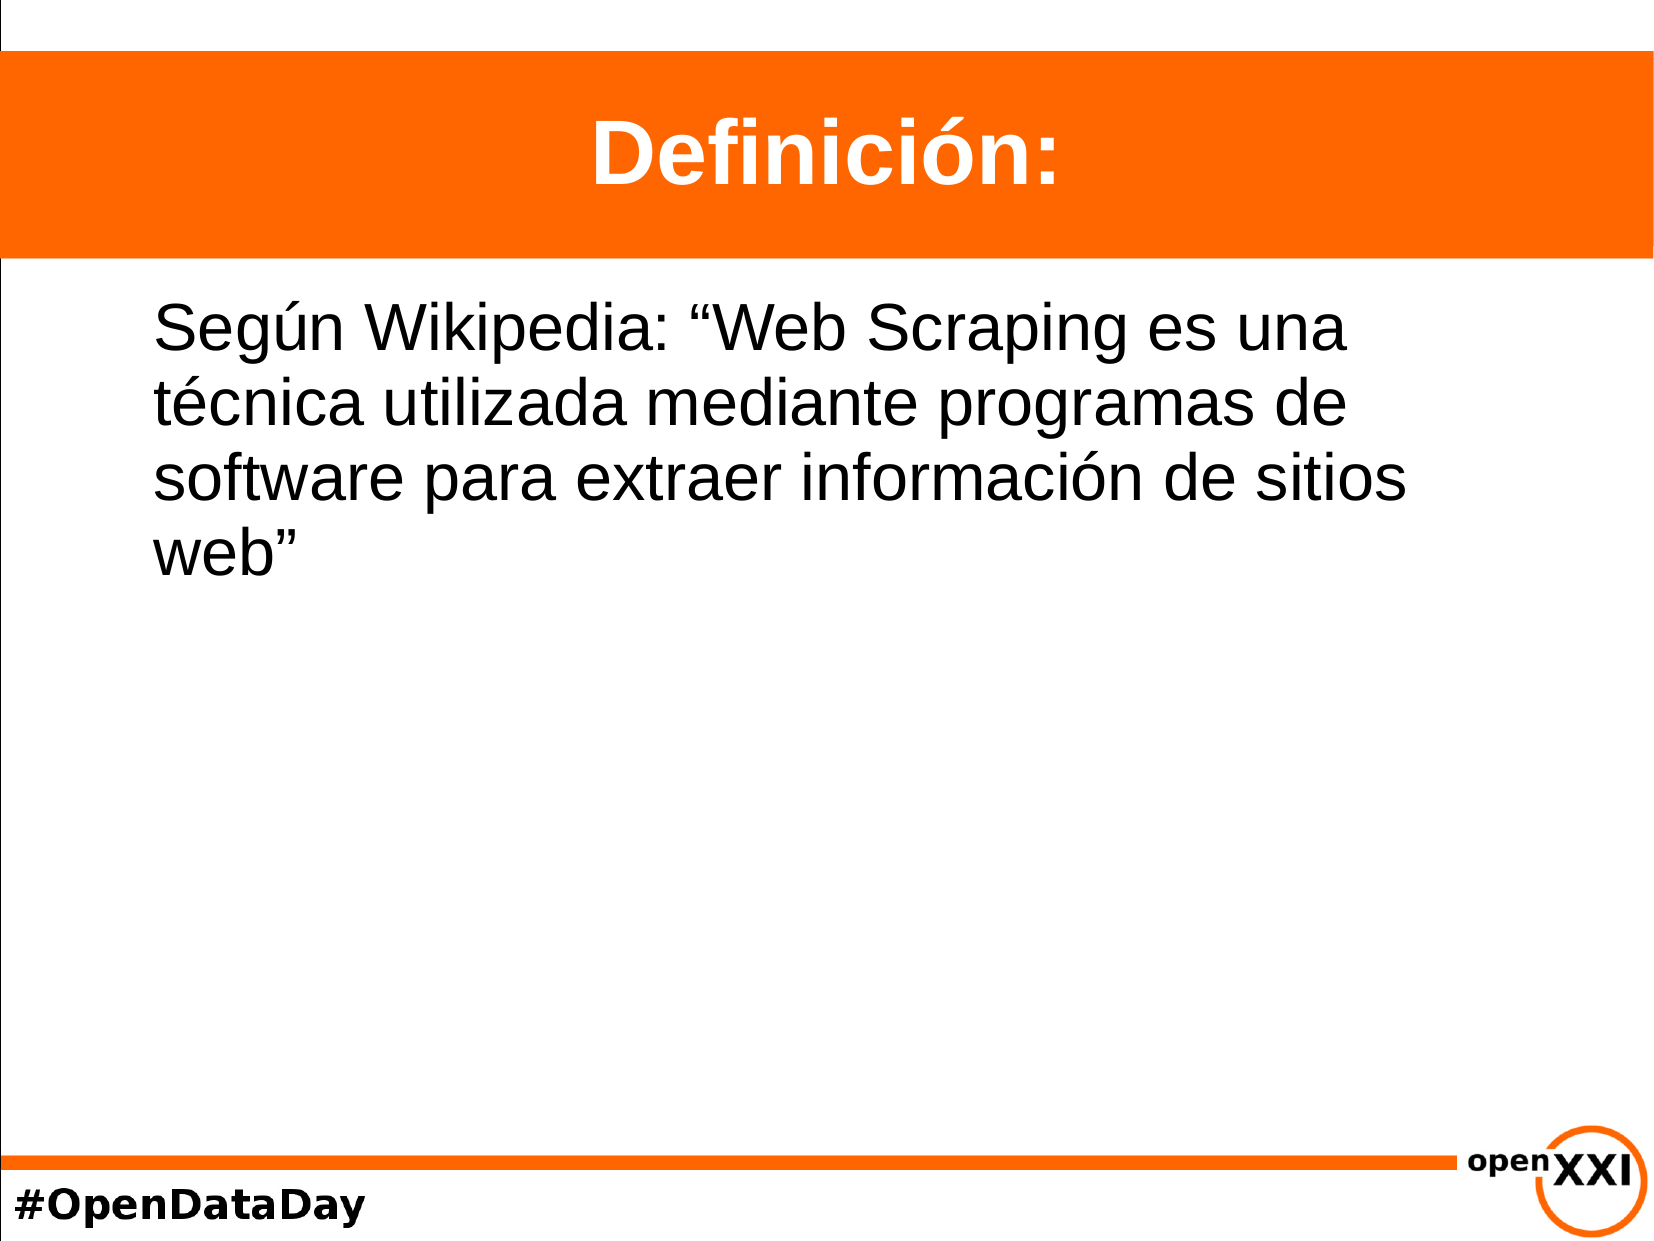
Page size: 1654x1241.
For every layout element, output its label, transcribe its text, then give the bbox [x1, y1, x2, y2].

list Según Wikipedia: “Web Scraping es una técnica utilizada mediante programas de software para extraer información de sitios web” [82, 290, 1571, 1010]
title Definición: [82, 49, 1571, 257]
picture [0, 0, 1654, 1241]
